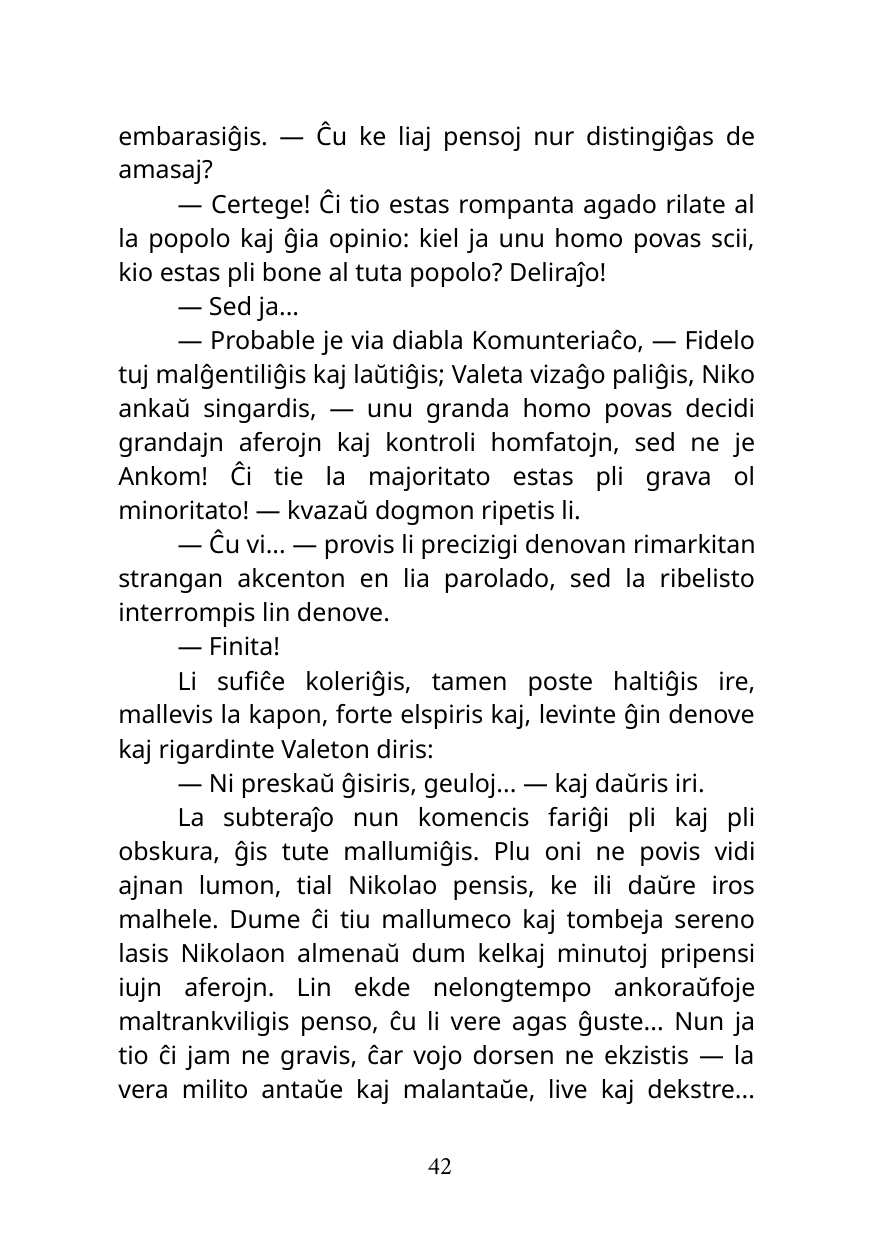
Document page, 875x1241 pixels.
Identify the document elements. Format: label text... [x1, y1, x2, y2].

text embarasiĝis. — Ĉu ke liaj pensoj nur distingiĝas de amasaj? [118, 118, 756, 186]
text — Finita! [118, 629, 756, 663]
text — Sed ja... [118, 288, 756, 322]
text La subteraĵo nun komencis fariĝi pli kaj pli obskura, ĝis tute mallumiĝis. Plu oni ne povis vidi ajnan lumon, tial Nikolao pensis, ke ili daŭre iros malhele. Dume ĉi tiu mallumeco kaj tombeja sereno lasis Nikolaon almenaŭ dum kelkaj minutoj pripensi iujn aferojn. Lin ekde nelongtempo ankoraŭfoje maltrankviligis penso, ĉu li vere agas ĝuste... Nun ja tio ĉi jam ne gravis, ĉar vojo dorsen ne ekzistis — la vera milito antaŭe kaj malantaŭe, live kaj dekstre... [118, 799, 756, 1106]
text — Ĉu vi... — provis li precizigi denovan rimarkitan strangan akcenton en lia parolado, sed la ribelisto interrompis lin denove. [118, 527, 756, 629]
text — Ni preskaŭ ĝisiris, geuloj... — kaj daŭris iri. [118, 765, 756, 799]
text — Probable je via diabla Komunteriaĉo, — Fidelo tuj malĝentiliĝis kaj laŭtiĝis; Valeta vizaĝo paliĝis, Niko ankaŭ singardis, — unu granda homo povas decidi grandajn aferojn kaj kontroli homfatojn, sed ne je Ankom! Ĉi tie la majoritato estas pli grava ol minoritato! — kvazaŭ dogmon ripetis li. [118, 322, 756, 527]
text — Certege! Ĉi tio estas rompanta agado rilate al la popolo kaj ĝia opinio: kiel ja unu homo povas scii, kio estas pli bone al tuta popolo? Deliraĵo! [118, 186, 756, 288]
text Li sufiĉe koleriĝis, tamen poste haltiĝis ire, mallevis la kapon, forte elspiris kaj, levinte ĝin denove kaj rigardinte Valeton diris: [118, 663, 756, 765]
